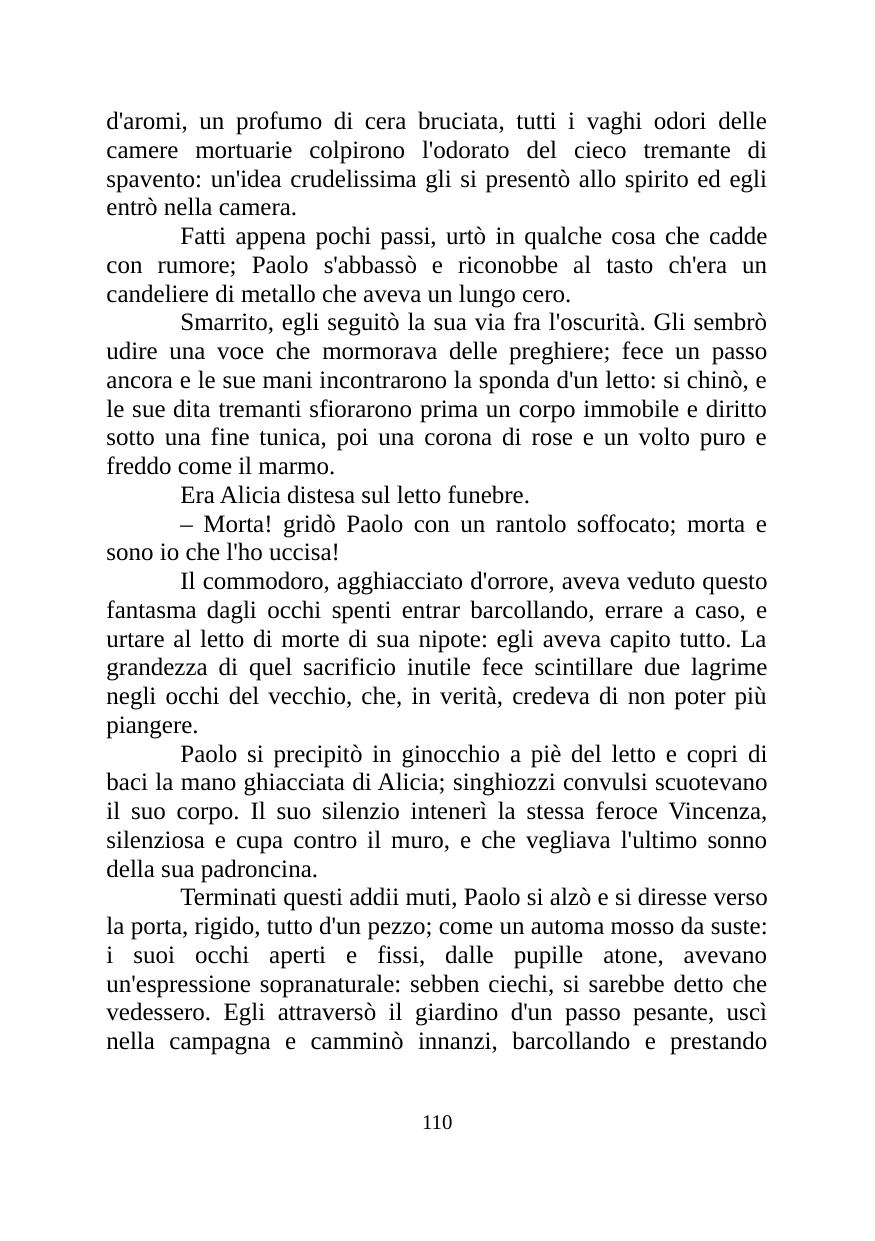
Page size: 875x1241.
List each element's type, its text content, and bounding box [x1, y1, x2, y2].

text Era Alicia distesa sul letto funebre. [106, 480, 768, 509]
text Smarrito, egli seguitò la sua via fra l'oscurità. Gli sembrò udire una voce che mormorava delle preghiere; fece un passo ancora e le sue mani incontrarono la sponda d'un letto: si chinò, e le sue dita tremanti sfiorarono prima un corpo immobile e diritto sotto una fine tunica, poi una corona di rose e un volto puro e freddo come il marmo. [106, 307, 768, 480]
text – Morta! gridò Paolo con un rantolo soffocato; morta e sono io che l'ho uccisa! [106, 509, 768, 566]
text Terminati questi addii muti, Paolo si alzò e si diresse verso la porta, rigido, tutto d'un pezzo; come un automa mosso da suste: i suoi occhi aperti e fissi, dalle pupille atone, avevano un'espressione sopranaturale: sebben ciechi, si sarebbe detto che vedessero. Egli attraversò il giardino d'un passo pesante, uscì nella campagna e camminò innanzi, barcollando e prestando [106, 882, 768, 1055]
text d'aromi, un profumo di cera bruciata, tutti i vaghi odori delle camere mortuarie colpirono l'odorato del cieco tremante di spavento: un'idea crudelissima gli si presentò allo spirito ed egli entrò nella camera. [106, 106, 768, 221]
text Fatti appena pochi passi, urtò in qualche cosa che cadde con rumore; Paolo s'abbassò e riconobbe al tasto ch'era un candeliere di metallo che aveva un lungo cero. [106, 221, 768, 307]
text Paolo si precipitò in ginocchio a piè del letto e copri di baci la mano ghiacciata di Alicia; singhiozzi convulsi scuotevano il suo corpo. Il suo silenzio intenerì la stessa feroce Vincenza, silenziosa e cupa contro il muro, e che vegliava l'ultimo sonno della sua padroncina. [106, 739, 768, 882]
text Il commodoro, agghiacciato d'orrore, aveva veduto questo fantasma dagli occhi spenti entrar barcollando, errare a caso, e urtare al letto di morte di sua nipote: egli aveva capito tutto. La grandezza di quel sacrificio inutile fece scintillare due lagrime negli occhi del vecchio, che, in verità, credeva di non poter più piangere. [106, 566, 768, 739]
